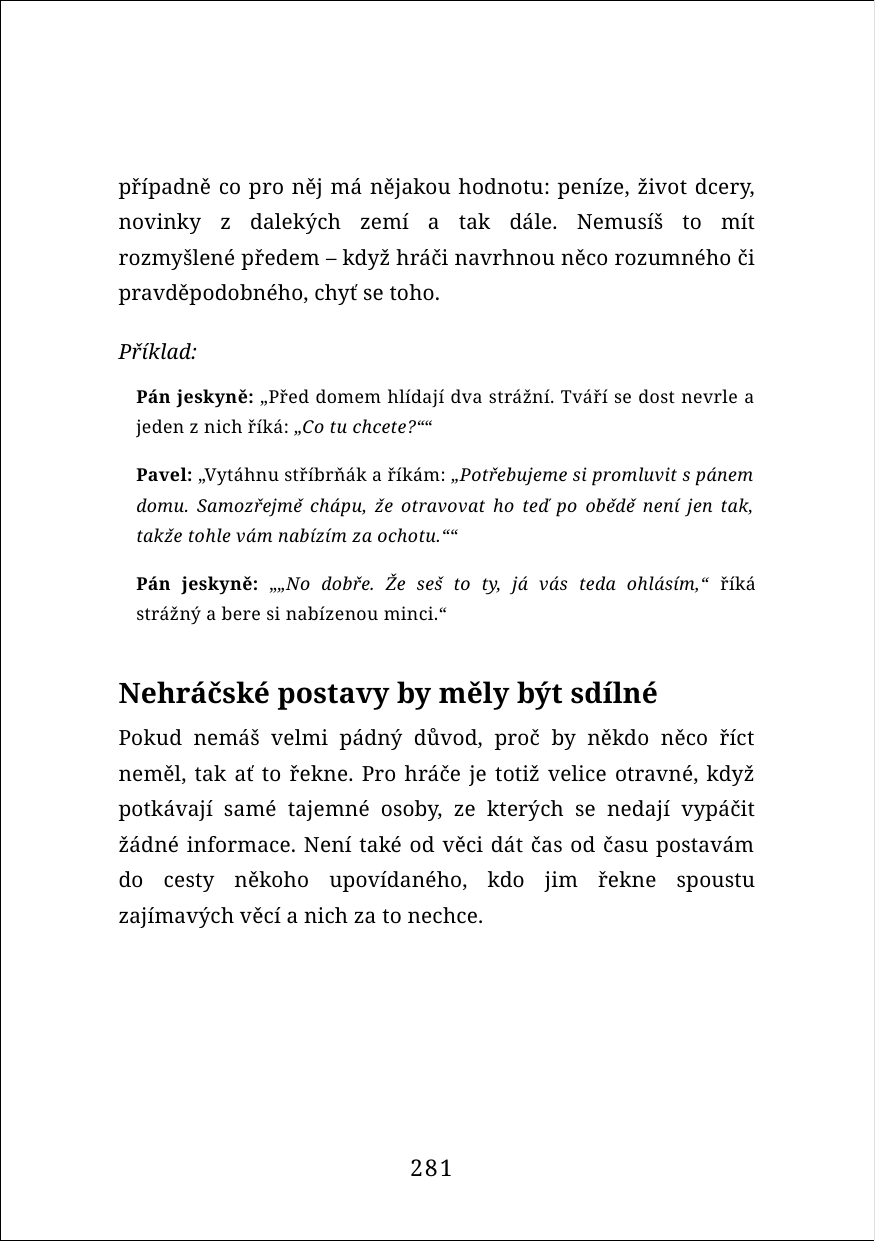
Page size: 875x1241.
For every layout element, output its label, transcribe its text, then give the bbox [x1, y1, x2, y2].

text případně co pro něj má nějakou hodnotu: peníze, život dcery, novinky z dalekých zemí a tak dále. Nemusíš to mít rozmyšlené předem – když hráči navrhnou něco rozumného či pravděpodobného, chyť se toho. [118, 172, 756, 307]
text Pán jeskyně: „Před domem hlídají dva strážní. Tváří se dost nevrle a jeden z nich říká: „Co tu chcete?““ [136, 385, 756, 439]
subtitle Nehráčské postavy by měly být sdílné [118, 673, 756, 711]
text Pán jeskyně: „„No dobře. Že seš to ty, já vás teda ohlásím,“ říká strážný a bere si nabízenou minci.“ [136, 571, 756, 626]
text Pokud nemáš velmi pádný důvod, proč by někdo něco říct neměl, tak ať to řekne. Pro hráče je totiž velice otravné, když potkávají samé tajemné osoby, ze kterých se nedají vypáčit žádné informace. Není také od věci dát čas od času postavám do cesty někoho upovídaného, kdo jim řekne spoustu zajímavých věcí a nich za to nechce. [118, 723, 756, 929]
text Pavel: „Vytáhnu stříbrňák a říkám: „Potřebujeme si promluvit s pánem domu. Samozřejmě chápu, že otravovat ho teď po obědě není jen tak, takže tohle vám nabízím za ochotu.““ [136, 463, 756, 547]
text Příklad: [118, 337, 756, 366]
